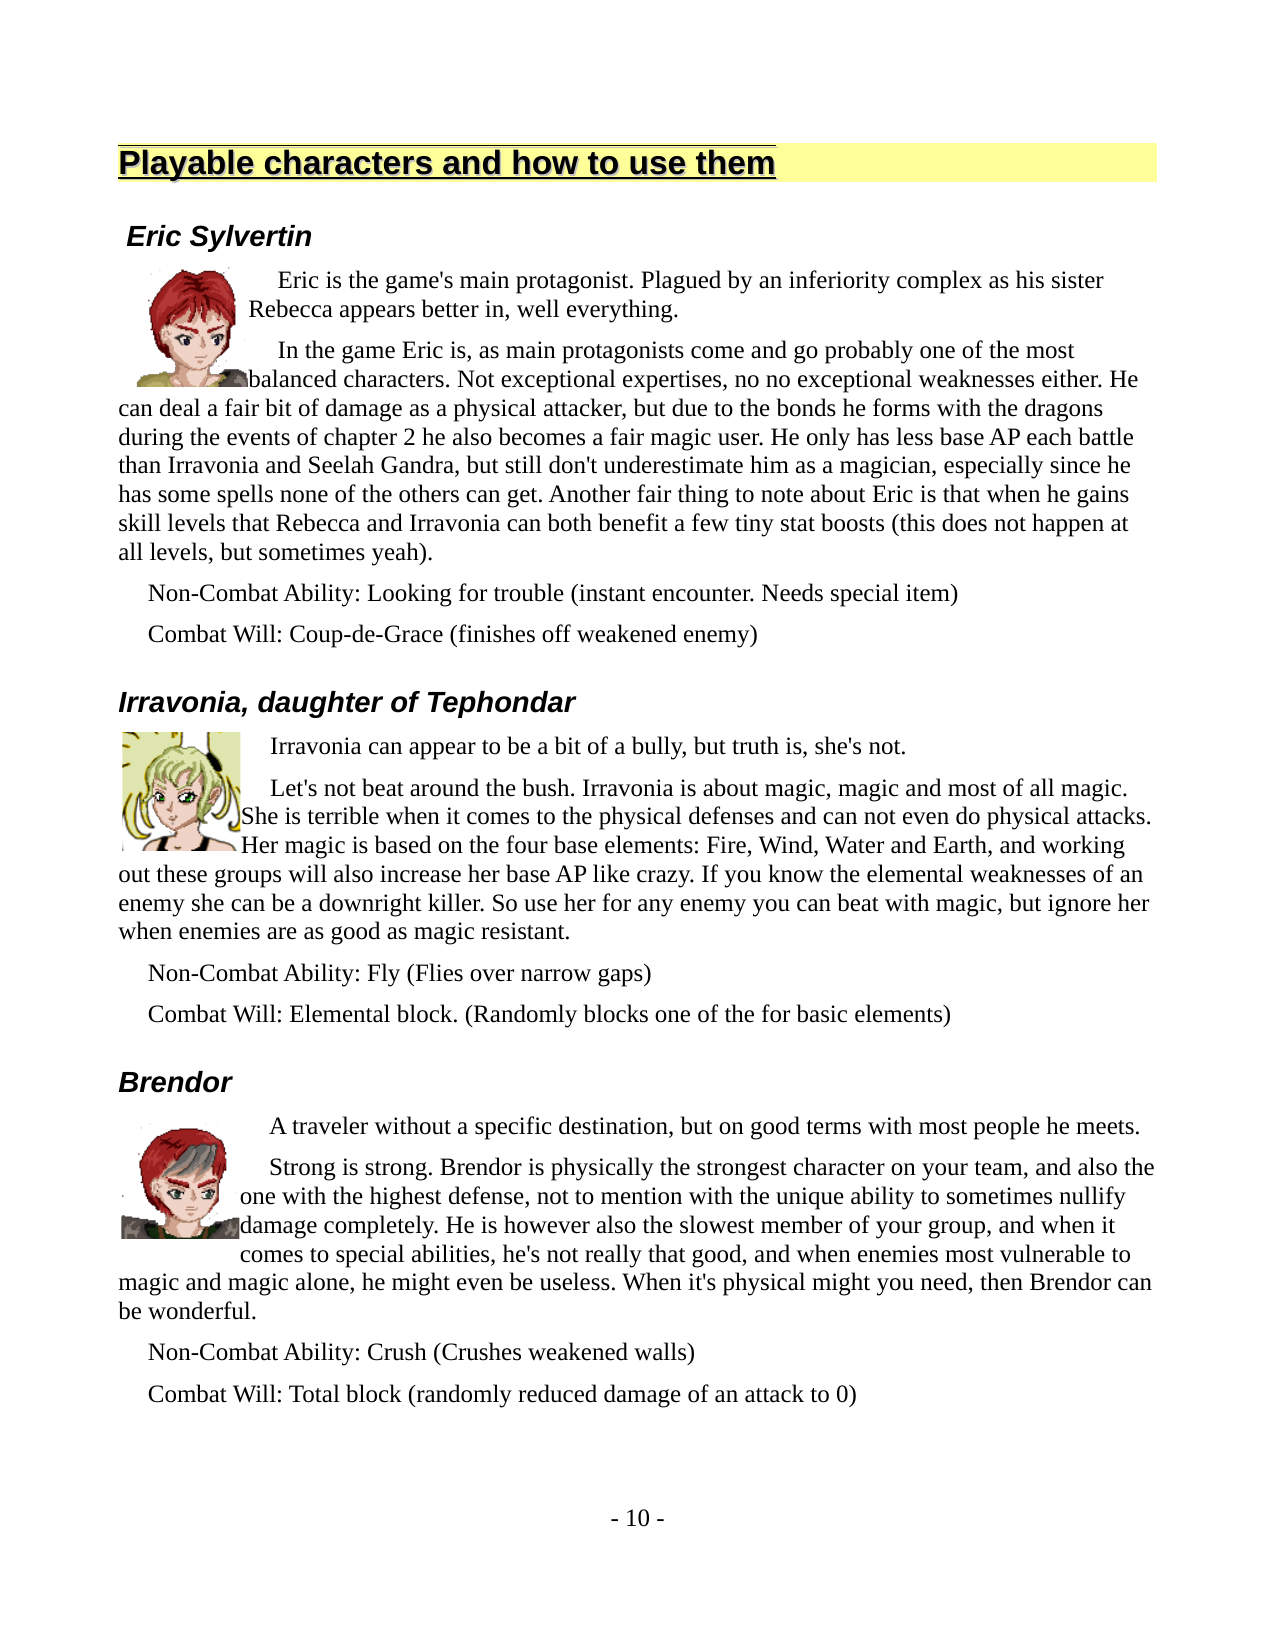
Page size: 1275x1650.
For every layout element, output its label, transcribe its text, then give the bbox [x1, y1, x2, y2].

text Combat Will: Coup-de-Grace (finishes off weakened enemy) [118, 619, 1157, 648]
picture [131, 266, 248, 387]
subtitle Eric Sylvertin [118, 219, 1157, 253]
picture [121, 1120, 240, 1239]
text Irravonia can appear to be a bit of a bully, but truth is, she's not. [118, 731, 1157, 760]
subtitle Brendor [118, 1065, 1157, 1099]
text Non-Combat Ability: Looking for trouble (instant encounter. Needs special item) [118, 578, 1157, 607]
text Strong is strong. Brendor is physically the strongest character on your team, and also the one with the highest defense, not to mention with the unique ability to sometimes nullify damage completely. He is however also the slowest member of your group, and when it comes to special abilities, he's not really that good, and when enemies most vulnerable to magic and magic alone, he might even be useless. When it's physical might you need, then Brendor can be wonderful. [118, 1152, 1157, 1325]
text Eric is the game's main protagonist. Plagued by an inferiority complex as his sister Rebecca appears better in, well everything. [118, 265, 1157, 323]
text In the game Eric is, as main protagonists come and go probably one of the most balanced characters. Not exceptional expertises, no no exceptional weaknesses either. He can deal a fair bit of damage as a physical attacker, but due to the bonds he forms with the dragons during the events of chapter 2 he also becomes a fair magic user. He only has less base AP each battle than Irravonia and Seelah Gandra, but still don't underestimate him as a magician, especially since he has some spells none of the others can get. Another fair thing to note about Eric is that when he gains skill levels that Rebecca and Irravonia can both benefit a few tiny stat boosts (this does not happen at all levels, but sometimes yeah). [118, 335, 1157, 565]
text A traveler without a specific destination, but on good terms with most people he meets. [118, 1111, 1157, 1140]
text Non-Combat Ability: Fly (Flies over narrow gaps) [118, 958, 1157, 986]
text Let's not beat around the bush. Irravonia is about magic, magic and most of all magic. She is terrible when it comes to the physical defenses and can not even do physical attacks. Her magic is based on the four base elements: Fire, Wind, Water and Earth, and working out these groups will also increase her base AP like crazy. If you know the elemental weaknesses of an enemy she can be a downright killer. So use her for any enemy you can beat with magic, but ignore her when enemies are as good as magic resistant. [118, 773, 1157, 945]
text Non-Combat Ability: Crush (Crushes weakened walls) [118, 1337, 1157, 1366]
subtitle Irravonia, daughter of Tephondar [118, 685, 1157, 719]
text Combat Will: Elemental block. (Randomly blocks one of the for basic elements) [118, 999, 1157, 1028]
text Combat Will: Total block (randomly reduced damage of an attack to 0) [118, 1379, 1157, 1407]
picture [122, 732, 241, 851]
subtitle Playable characters and how to use them [118, 143, 1157, 182]
